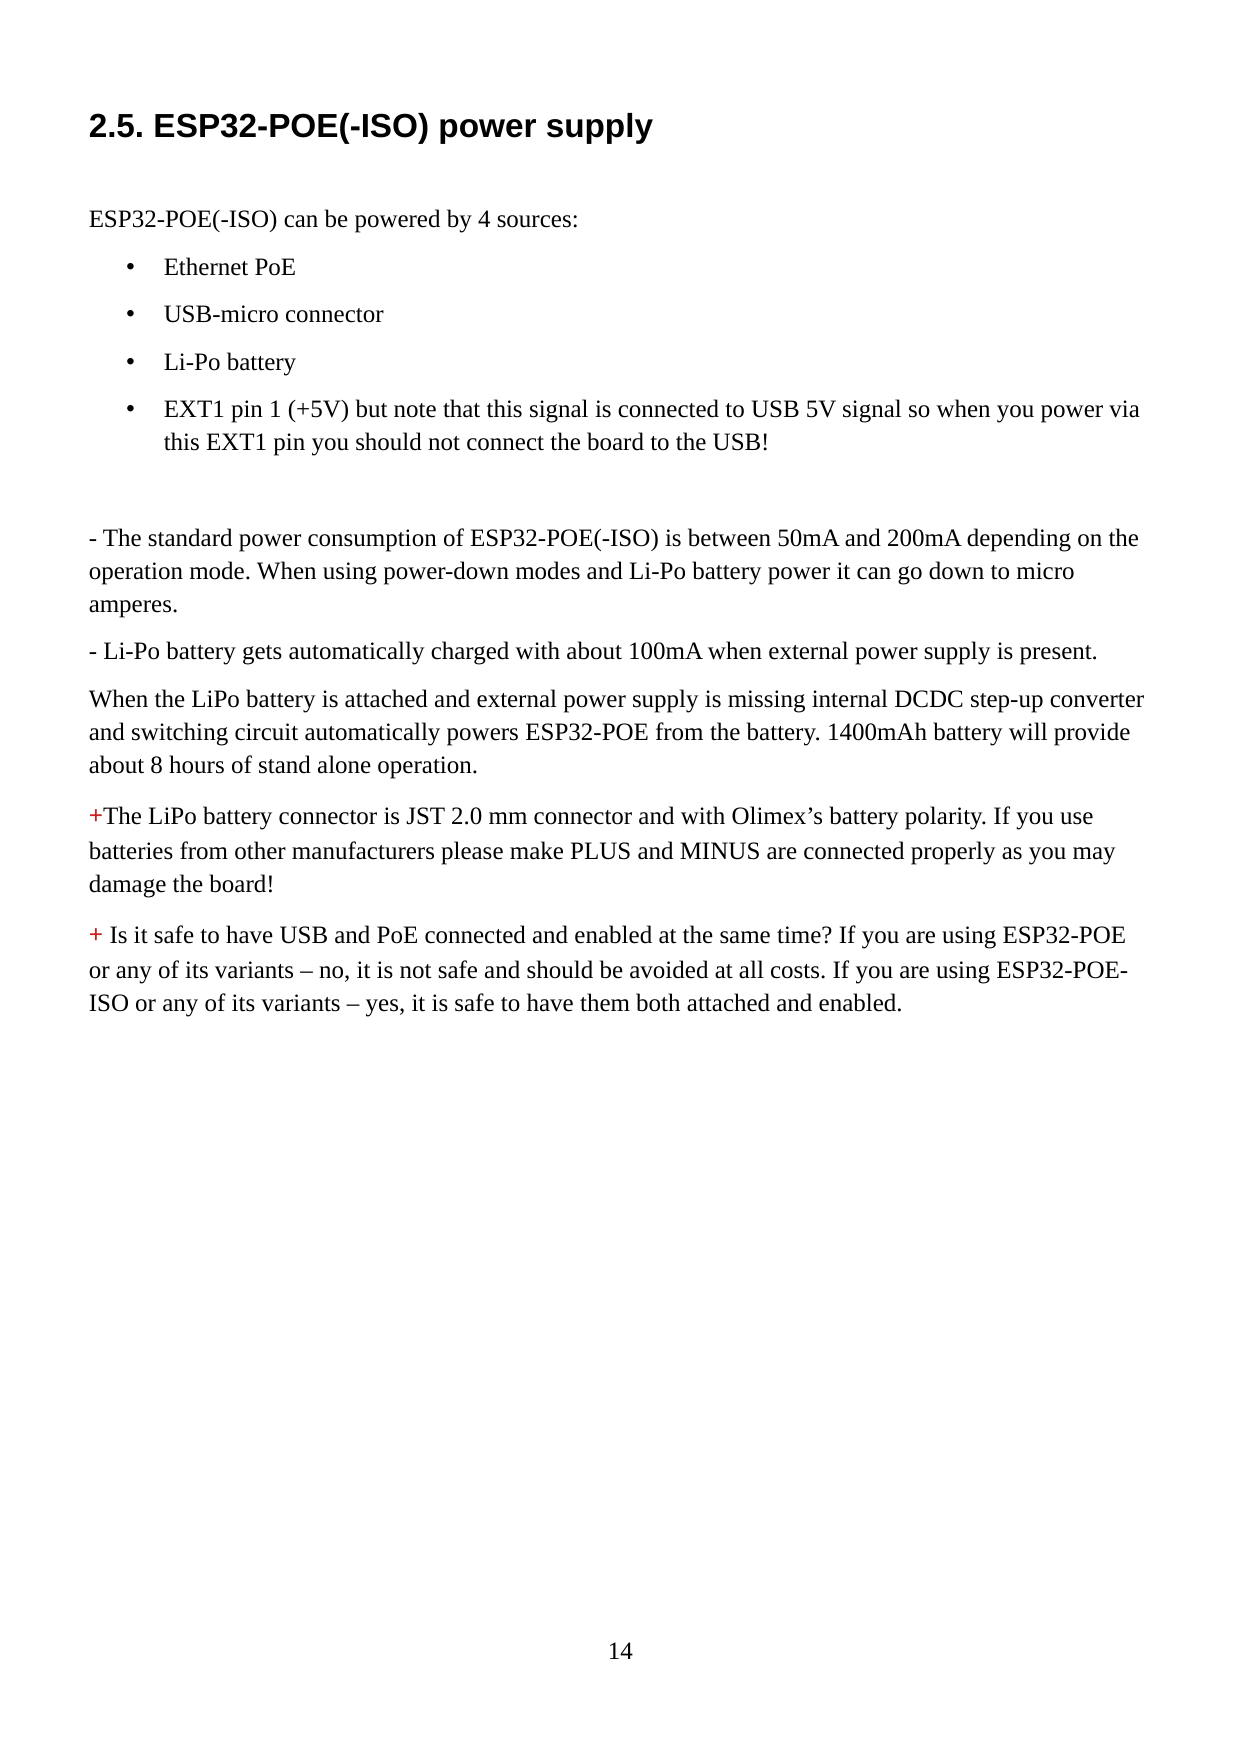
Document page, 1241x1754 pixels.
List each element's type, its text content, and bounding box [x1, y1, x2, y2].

text + Is it safe to have USB and PoE connected and enabled at the same time? If you are using ESP32-POE or any of its variants – no, it is not safe and should be avoided at all costs. If you are using ESP32-POE-ISO or any of its variants – yes, it is safe to have them both attached and enabled. [88, 917, 1152, 1017]
subtitle 2.5. ESP32-POE(-ISO) power supply [88, 106, 1152, 145]
list EXT1 pin 1 (+5V) but note that this signal is connected to USB 5V signal so when you power via this EXT1 pin you should not connect the board to the USB! [126, 394, 1152, 456]
text - Li-Po battery gets automatically charged with about 100mA when external power supply is present. [88, 636, 1152, 665]
text ESP32-POE(-ISO) can be powered by 4 sources: [88, 204, 1152, 233]
text +The LiPo battery connector is JST 2.0 mm connector and with Olimex’s battery polarity. If you use batteries from other manufacturers please make PLUS and MINUS are connected properly as you may damage the board! [88, 798, 1152, 898]
text When the LiPo battery is attached and external power supply is missing internal DCDC step-up converter and switching circuit automatically powers ESP32-POE from the battery. 1400mAh battery will provide about 8 hours of stand alone operation. [88, 684, 1152, 779]
list Li-Po battery [126, 347, 1152, 376]
list Ethernet PoE [126, 252, 1152, 280]
list USB-micro connector [126, 299, 1152, 328]
text - The standard power consumption of ESP32-POE(-ISO) is between 50mA and 200mA depending on the operation mode. When using power-down modes and Li-Po battery power it can go down to micro amperes. [88, 523, 1152, 617]
